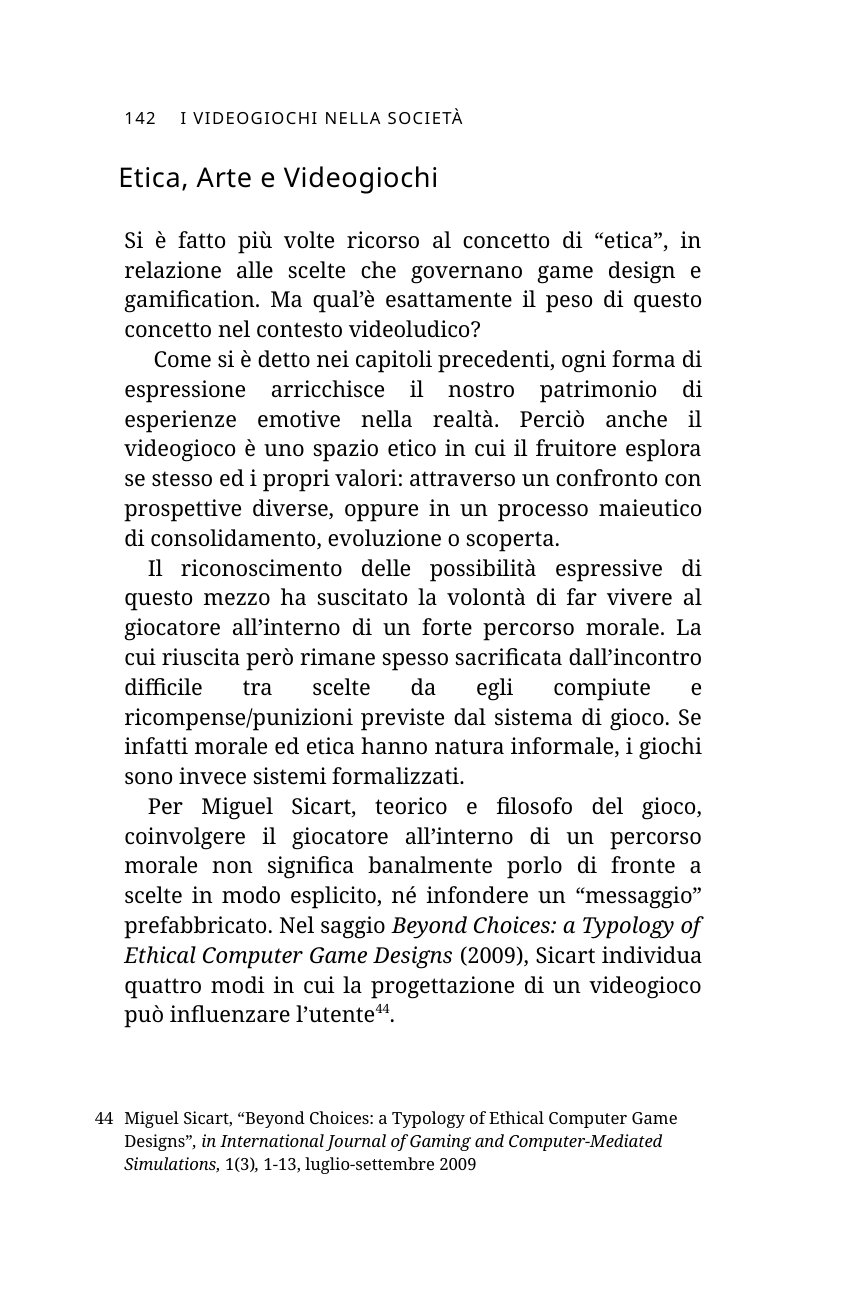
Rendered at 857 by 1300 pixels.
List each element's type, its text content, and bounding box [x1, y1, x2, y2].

text Come si è detto nei capitoli precedenti, ogni forma di espressione arricchisce il nostro patrimonio di esperienze emotive nella realtà. Perciò anche il videogioco è uno spazio etico in cui il fruitore esplora se stesso ed i propri valori: attraverso un confronto con prospettive diverse, oppure in un processo maieutico di consolidamento, evoluzione o scoperta. [124, 344, 703, 552]
subtitle Etica, Arte e Videogiochi [118, 158, 703, 195]
text Miguel Sicart, “Beyond Choices: a Typology of Ethical Computer Game Designs”, in International Journal of Gaming and Computer-Mediated Simulations, 1(3), 1-13, luglio-settembre 2009 [94, 1107, 703, 1175]
text Il riconoscimento delle possibilità espressive di questo mezzo ha suscitato la volontà di far vivere al giocatore all’interno di un forte percorso morale. La cui riuscita però rimane spesso sacrificata dall’incontro difficile tra scelte da egli compiute e ricompense/punizioni previste dal sistema di gioco. Se infatti morale ed etica hanno natura informale, i giochi sono invece sistemi formalizzati. [124, 552, 703, 791]
text Per Miguel Sicart, teorico e filosofo del gioco, coinvolgere il giocatore all’interno di un percorso morale non significa banalmente porlo di fronte a scelte in modo esplicito, né infondere un “messaggio” prefabbricato. Nel saggio Beyond Choices: a Typology of Ethical Computer Game Designs (2009), Sicart individua quattro modi in cui la progettazione di un videogioco può influenzare l’utente. [124, 791, 703, 1029]
text Si è fatto più volte ricorso al concetto di “etica”, in relazione alle scelte che governano game design e gamification. Ma qual’è esattamente il peso di questo concetto nel contesto videoludico? [124, 225, 703, 344]
